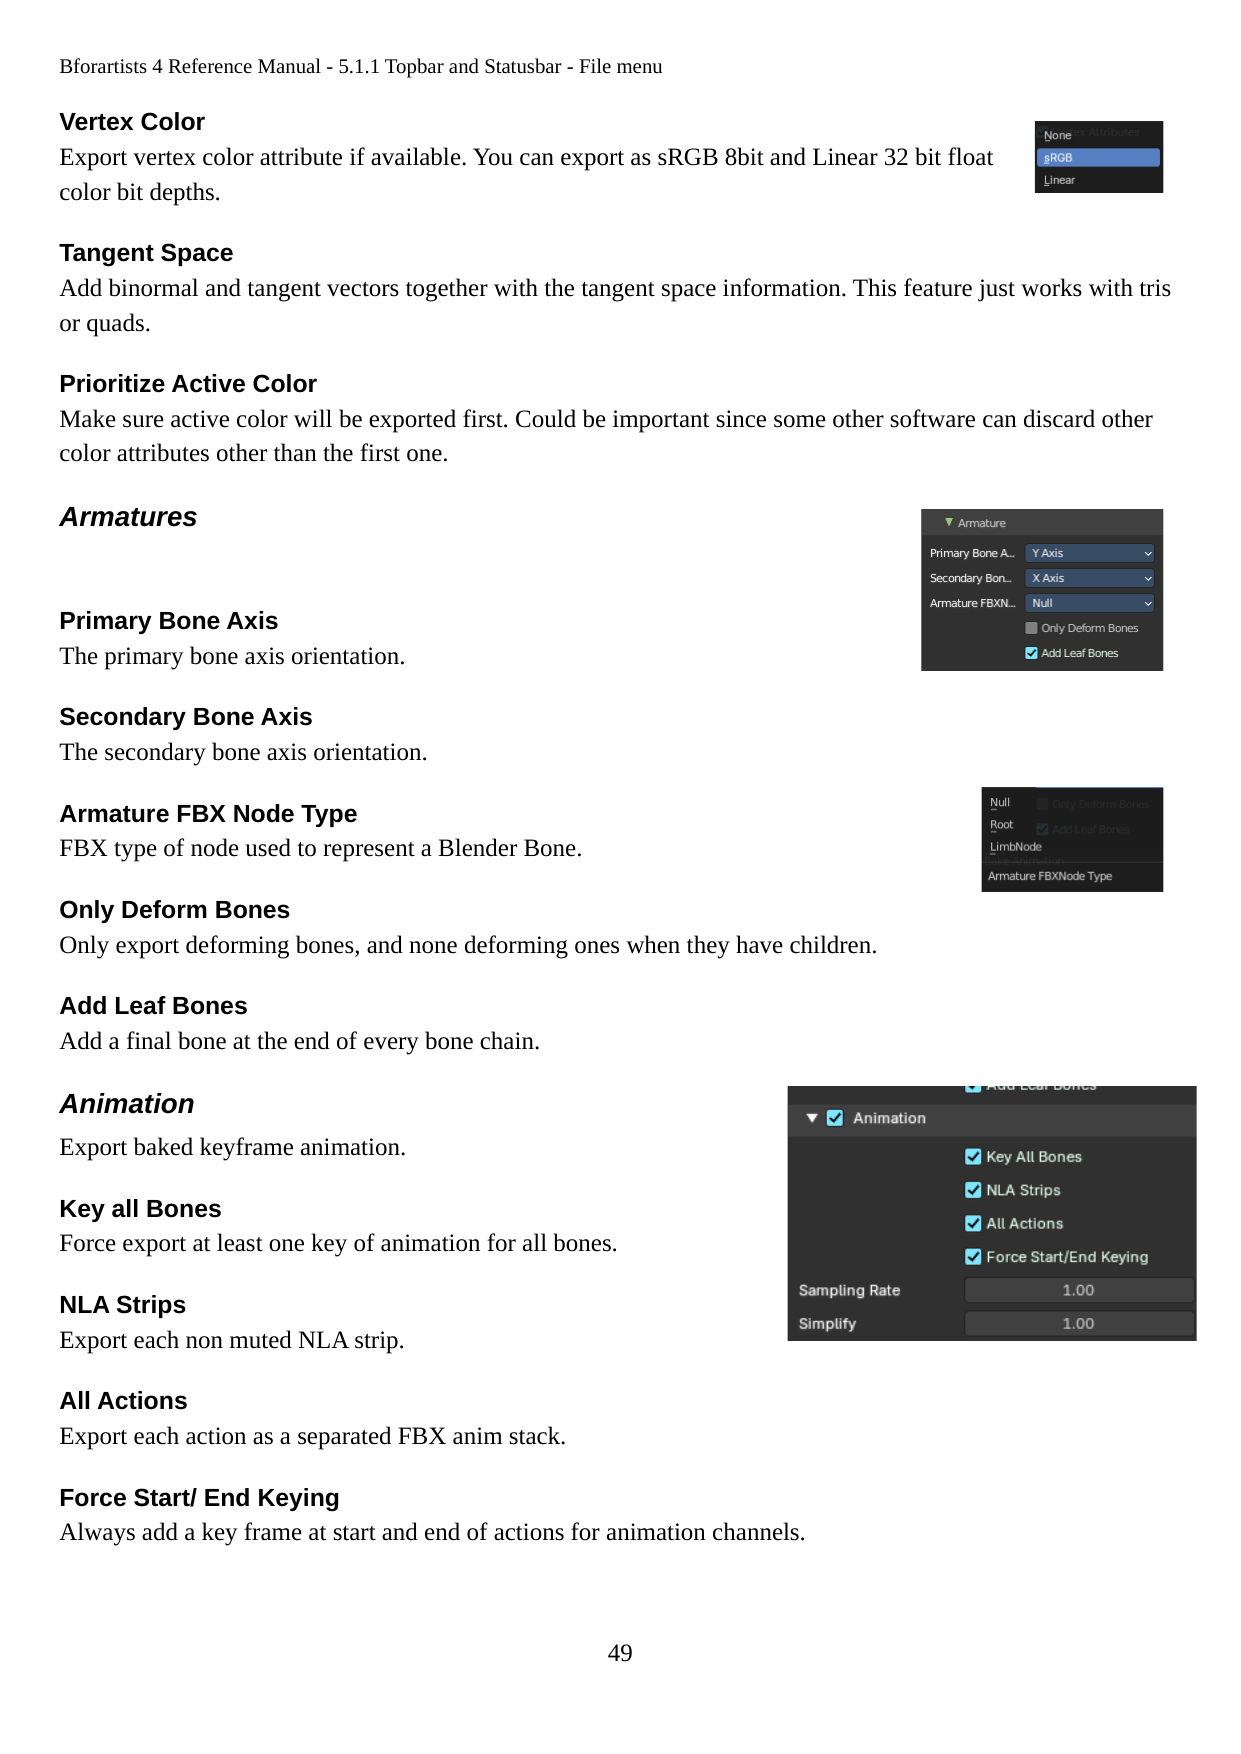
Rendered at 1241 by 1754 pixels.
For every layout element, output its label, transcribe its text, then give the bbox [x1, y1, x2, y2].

subtitle Secondary Bone Axis [59, 702, 1181, 731]
subtitle All Actions [59, 1386, 1181, 1415]
subtitle Vertex Color [59, 107, 1181, 136]
subtitle Armatures [59, 500, 1181, 532]
subtitle [1164, 606, 1181, 634]
subtitle Primary Bone Axis [59, 606, 921, 634]
text Export each action as a separated FBX anim stack. [59, 1421, 1181, 1450]
subtitle Armature FBX Node Type [59, 799, 981, 827]
text Export vertex color attribute if available. You can export as sRGB 8bit and Linear 32 bit float color bit depths. [59, 142, 1181, 206]
picture [981, 787, 1164, 892]
text Always add a key frame at start and end of actions for animation channels. [59, 1517, 1181, 1546]
subtitle Only Deform Bones [59, 895, 1181, 923]
picture [787, 1086, 1197, 1341]
text Add binormal and tangent vectors together with the tangent space information. This feature just works with tris or quads. [59, 273, 1181, 336]
text Export baked keyframe animation. [59, 1132, 787, 1161]
text Export each non muted NLA strip. [59, 1325, 1181, 1353]
text FBX type of node used to represent a Blender Bone. [59, 833, 981, 862]
text The primary bone axis orientation. [59, 641, 921, 669]
subtitle Tangent Space [59, 238, 1181, 267]
text Make sure active color will be exported first. Could be important since some other software can discard other color attributes other than the first one. [59, 404, 1181, 467]
text The secondary bone axis orientation. [59, 737, 1181, 766]
text Force export at least one key of animation for all bones. [59, 1228, 787, 1257]
subtitle Key all Bones [59, 1194, 787, 1222]
subtitle [1164, 799, 1181, 827]
subtitle Prioritize Active Color [59, 369, 1181, 398]
text Only export deforming bones, and none deforming ones when they have children. [59, 930, 1181, 958]
subtitle Animation [59, 1088, 787, 1119]
picture [1034, 121, 1164, 193]
subtitle NLA Strips [59, 1290, 787, 1318]
subtitle Add Leaf Bones [59, 991, 1181, 1020]
subtitle Force Start/ End Keying [59, 1483, 1181, 1511]
text Add a final bone at the end of every bone chain. [59, 1026, 1181, 1055]
picture [921, 509, 1164, 671]
